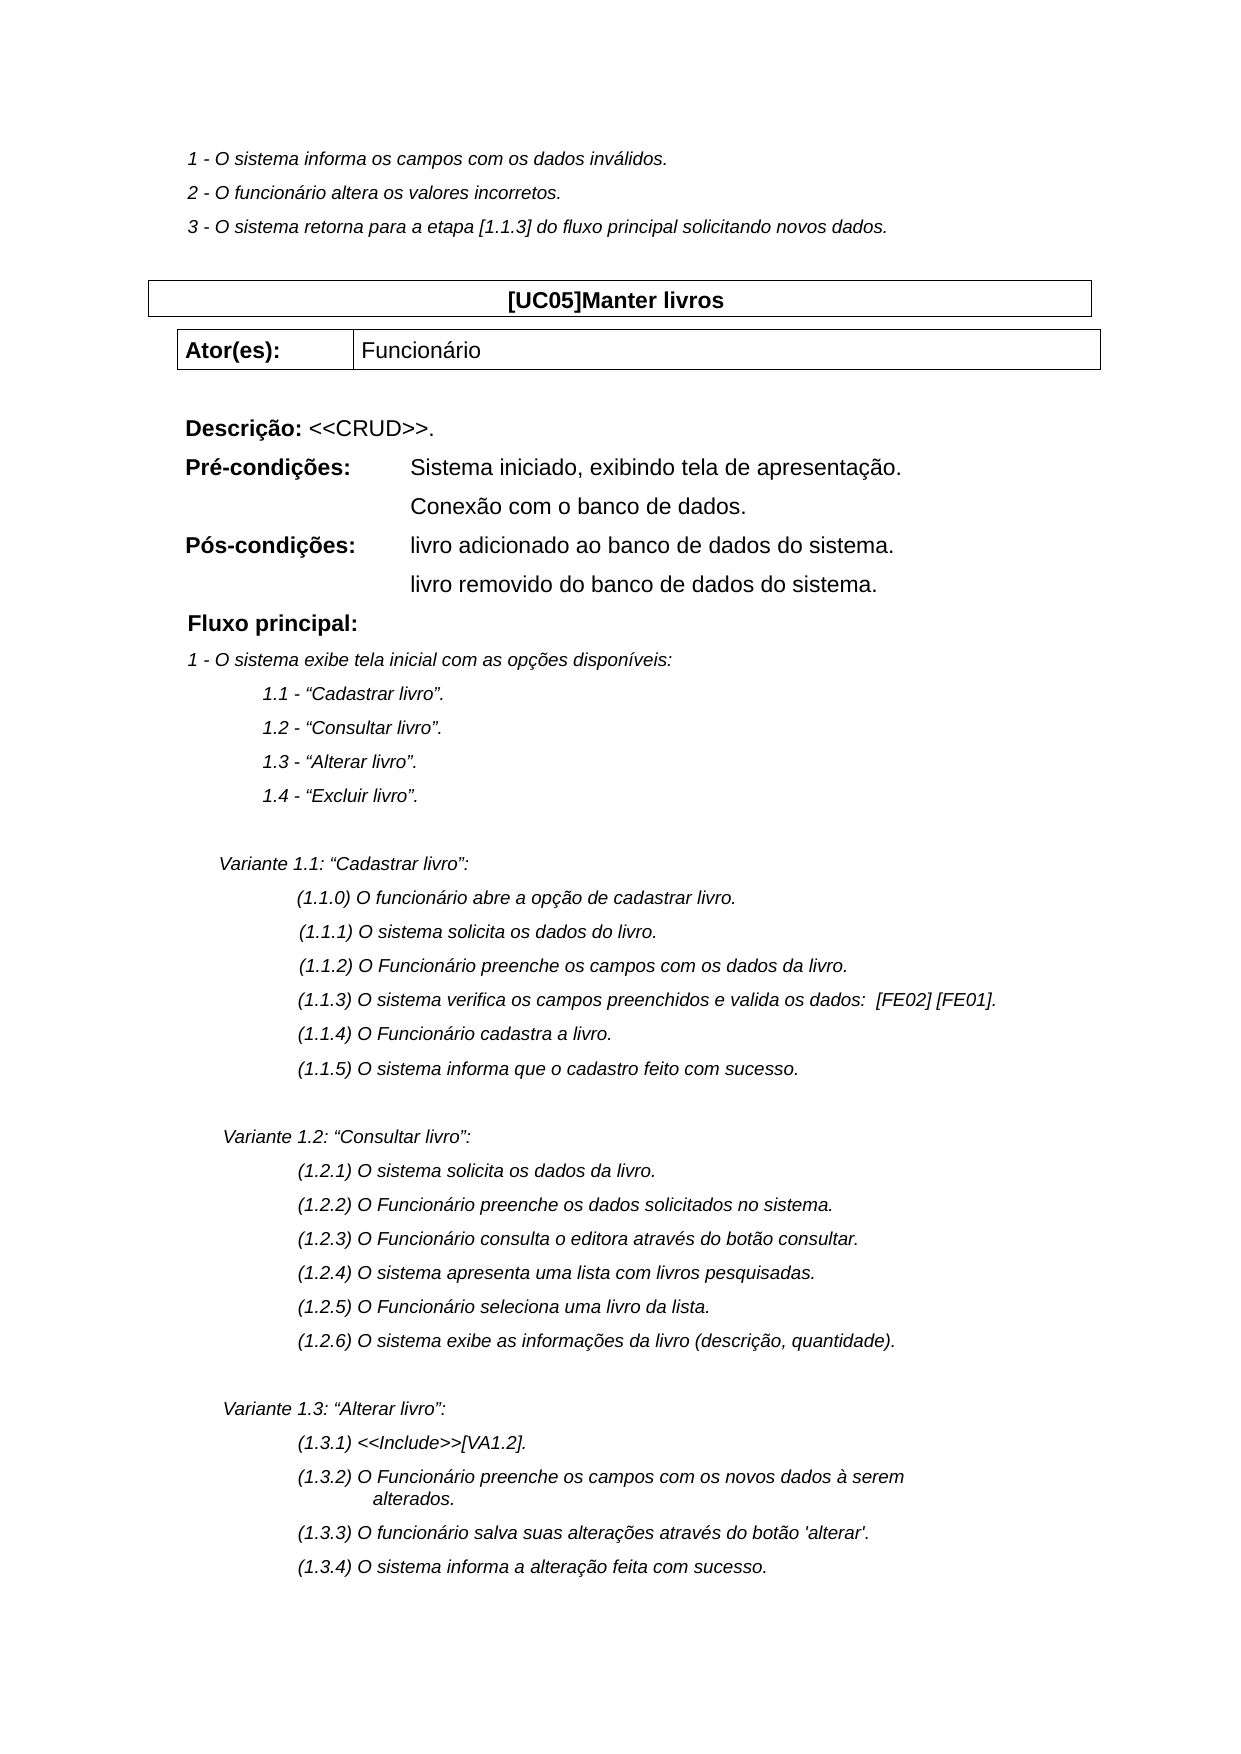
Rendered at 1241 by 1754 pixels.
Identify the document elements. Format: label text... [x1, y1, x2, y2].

text (1.2.5) O Funcionário seleciona uma livro da lista. [148, 1296, 1092, 1317]
text Conexão com o banco de dados. [185, 493, 1092, 519]
text (1.2.4) O sistema apresenta uma lista com livros pesquisadas. [148, 1262, 1092, 1283]
text 1.4 - “Excluir livro”. [187, 785, 1092, 806]
text (1.2.3) O Funcionário consulta o editora através do botão consultar. [148, 1228, 1092, 1249]
text Variante 1.2: “Consultar livro”: [148, 1125, 1092, 1147]
text (1.1.1) O sistema solicita os dados do livro. [187, 921, 1092, 943]
text 1.3 - “Alterar livro”. [187, 751, 1092, 772]
table_header Ator(es): [178, 330, 353, 369]
text 1.2 - “Consultar livro”. [187, 717, 1092, 738]
text Pré-condições: Sistema iniciado, exibindo tela de apresentação. [185, 454, 1092, 481]
text Descrição: <<CRUD>>. [185, 415, 1092, 442]
text (1.1.4) O Funcionário cadastra a livro. [148, 1023, 1092, 1045]
text (1.1.3) O sistema verifica os campos preenchidos e valida os dados: [FE02] [FE01]. [148, 989, 1092, 1011]
text 1 - O sistema informa os campos com os dados inválidos. [187, 148, 1092, 169]
text (1.3.2) O Funcionário preenche os campos com os novos dados à serem alterados. [148, 1466, 1092, 1509]
text (1.1.5) O sistema informa que o cadastro feito com sucesso. [148, 1057, 1092, 1079]
text (1.3.4) O sistema informa a alteração feita com sucesso. [148, 1556, 1092, 1577]
table_header Funcionário [354, 330, 1100, 369]
text livro removido do banco de dados do sistema. [185, 571, 1092, 597]
text (1.1.0) O funcionário abre a opção de cadastrar livro. [187, 887, 1092, 908]
text (1.3.3) O funcionário salva suas alterações através do botão 'alterar'. [148, 1522, 1092, 1543]
text (1.3.1) <<Include>>[VA1.2]. [148, 1432, 1092, 1453]
text (1.2.1) O sistema solicita os dados da livro. [148, 1159, 1092, 1181]
text 2 - O funcionário altera os valores incorretos. [187, 182, 1092, 203]
text (1.1.2) O Funcionário preenche os campos com os dados da livro. [187, 955, 1092, 977]
text (1.2.6) O sistema exibe as informações da livro (descrição, quantidade). [148, 1330, 1092, 1351]
text [UC05]Manter livros [149, 281, 1091, 316]
text (1.2.2) O Funcionário preenche os dados solicitados no sistema. [148, 1193, 1092, 1215]
text 3 - O sistema retorna para a etapa [1.1.3] do fluxo principal solicitando novos dados. [187, 216, 1092, 237]
text Fluxo principal: [187, 610, 1092, 636]
text Pós-condições: livro adicionado ao banco de dados do sistema. [185, 532, 1092, 558]
text Variante 1.3: “Alterar livro”: [148, 1398, 1092, 1419]
text Variante 1.1: “Cadastrar livro”: [187, 853, 1092, 874]
text 1.1 - “Cadastrar livro”. [187, 683, 1092, 704]
text 1 - O sistema exibe tela inicial com as opções disponíveis: [187, 648, 1092, 670]
